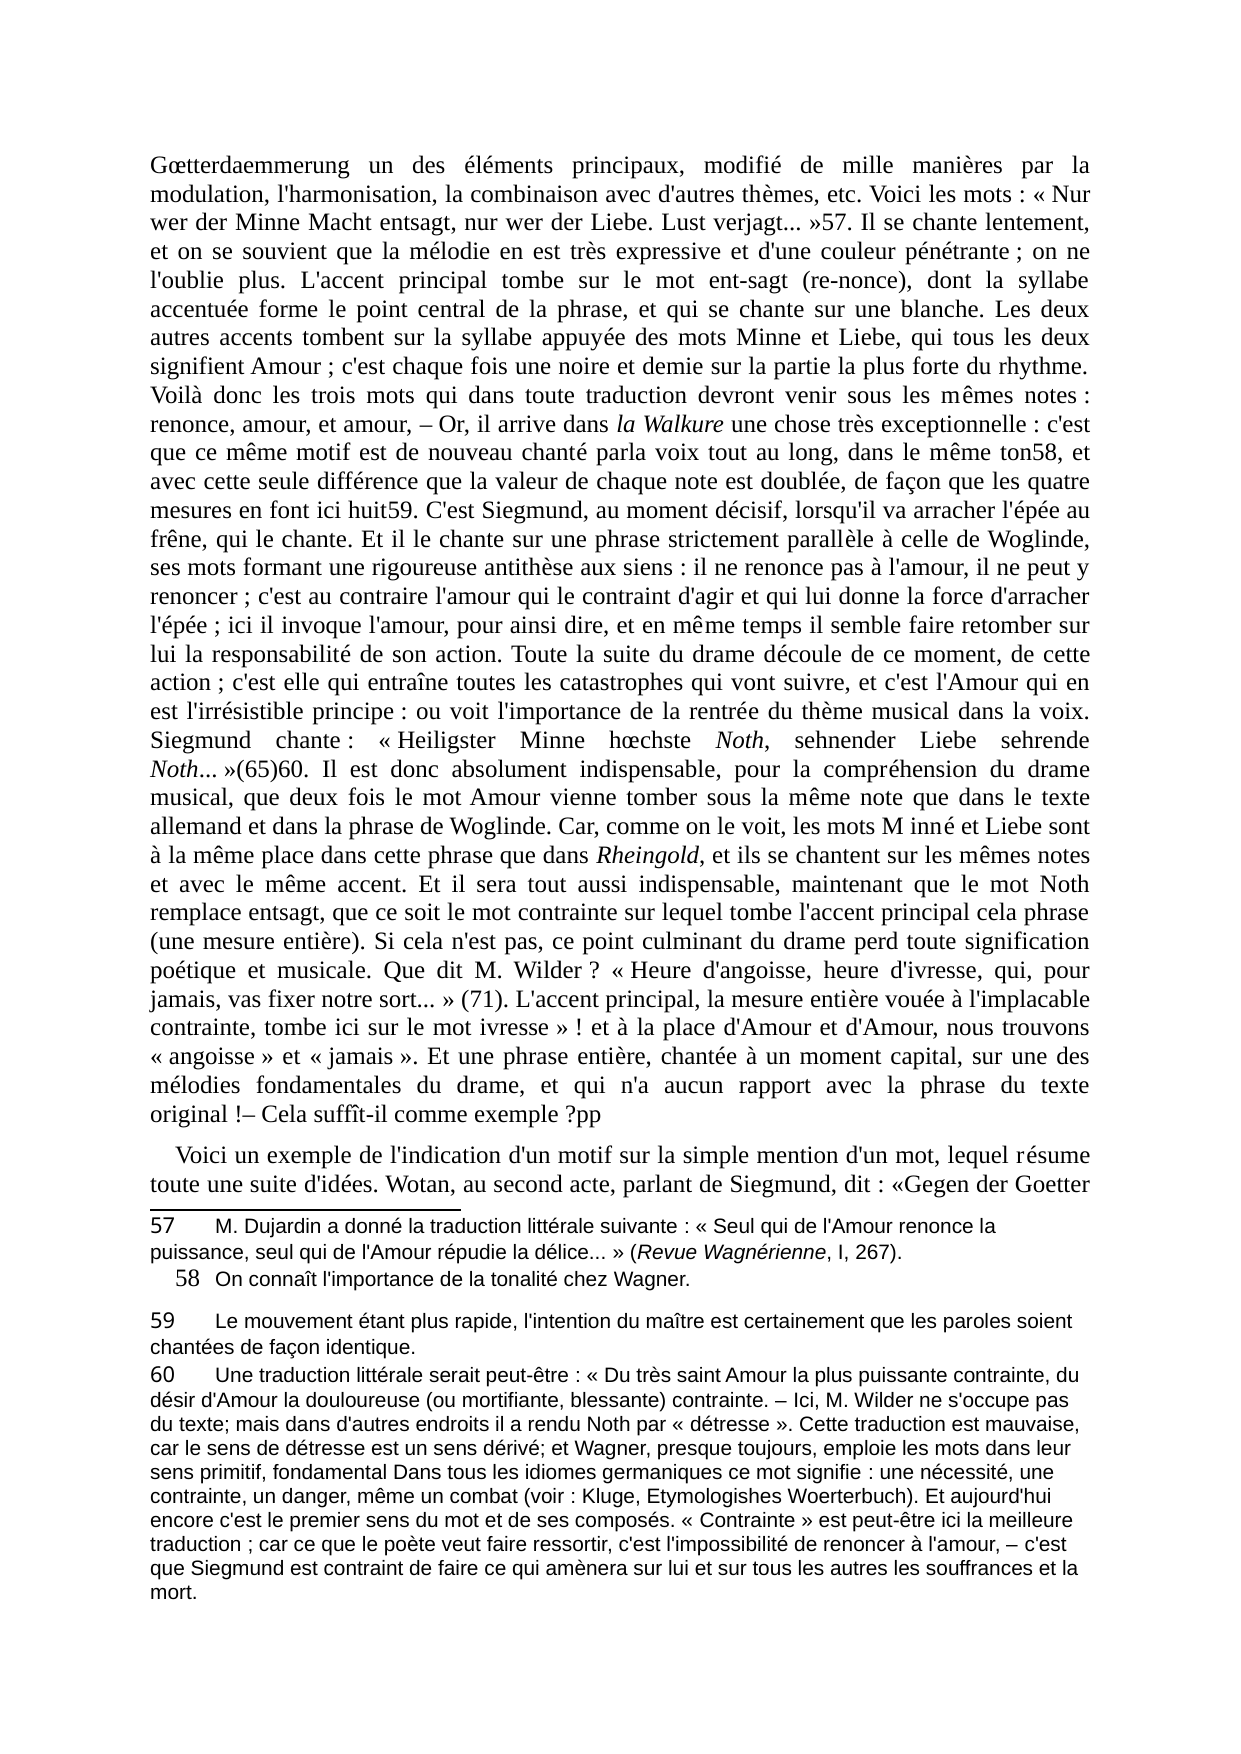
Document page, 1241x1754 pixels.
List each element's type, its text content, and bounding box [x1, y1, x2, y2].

text Une traduction littérale serait peut-être : « Du très saint Amour la plus puissante contrainte, du désir d'Amour la douloureuse (ou mortifiante, blessante) contrainte. – Ici, M. Wilder ne s'occupe pas du texte; mais dans d'autres endroits il a rendu Noth par « détresse ». Cette traduction est mauvaise, car le sens de détresse est un sens dérivé; et Wagner, presque toujours, emploie les mots dans leur sens primitif, fondamental Dans tous les idiomes germaniques ce mot signifie : une nécessité, une contrainte, un danger, même un combat (voir : Kluge, Etymologishes Woerterbuch). Et aujourd'hui encore c'est le premier sens du mot et de ses composés. « Contrainte » est peut-être ici la meilleure traduction ; car ce que le poète veut faire ressortir, c'est l'impossibilité de renoncer à l'amour, – c'est que Siegmund est contraint de faire ce qui amènera sur lui et sur tous les autres les souffrances et la mort. [150, 1358, 1090, 1604]
text M. Dujardin a donné la traduction littérale suivante : « Seul qui de l'Amour renonce la puissance, seul qui de l'Amour répudie la délice... » (Revue Wagnérienne, I, 267). [150, 1210, 1090, 1263]
text Voici un exemple de l'indication d'un motif sur la simple mention d'un mot, lequel résume toute une suite d'idées. Wotan, au second acte, parlant de Siegmund, dit : «Gegen der Goetter [150, 1140, 1090, 1197]
text Le mouvement étant plus rapide, l'intention du maître est certainement que les paroles soient chantées de façon identique. [150, 1305, 1090, 1358]
text On connaît l'importance de la tonalité chez Wagner. [150, 1263, 1090, 1292]
text Gœtterdaemmerung un des éléments principaux, modifié de mille manières par la modulation, l'harmonisation, la combinaison avec d'autres thèmes, etc. Voici les mots : « Nur wer der Minne Macht entsagt, nur wer der Liebe. Lust verjagt... ». Il se chante lentement, et on se souvient que la mélodie en est très expressive et d'une couleur pénétrante ; on ne l'oublie plus. L'accent principal tombe sur le mot ent-sagt (re-nonce), dont la syllabe accentuée forme le point central de la phrase, et qui se chante sur une blanche. Les deux autres accents tombent sur la syllabe appuyée des mots Minne et Liebe, qui tous les deux signifient Amour ; c'est chaque fois une noire et demie sur la partie la plus forte du rhythme. Voilà donc les trois mots qui dans toute traduction devront venir sous les mêmes notes : renonce, amour, et amour, – Or, il arrive dans la Walkure une chose très exceptionnelle : c'est que ce même motif est de nouveau chanté parla voix tout au long, dans le même ton, et avec cette seule différence que la valeur de chaque note est doublée, de façon que les quatre mesures en font ici huit. C'est Siegmund, au moment décisif, lorsqu'il va arracher l'épée au frêne, qui le chante. Et il le chante sur une phrase strictement parallèle à celle de Woglinde, ses mots formant une rigoureuse antithèse aux siens : il ne renonce pas à l'amour, il ne peut y renoncer ; c'est au contraire l'amour qui le contraint d'agir et qui lui donne la force d'arracher l'épée ; ici il invoque l'amour, pour ainsi dire, et en même temps il semble faire retomber sur lui la responsabilité de son action. Toute la suite du drame découle de ce moment, de cette action ; c'est elle qui entraîne toutes les catastrophes qui vont suivre, et c'est l'Amour qui en est l'irrésistible principe : ou voit l'importance de la rentrée du thème musical dans la voix. Siegmund chante : « Heiligster Minne hœchste Noth, sehnender Liebe sehrende Noth... »(65). Il est donc absolument indispensable, pour la compréhension du drame musical, que deux fois le mot Amour vienne tomber sous la même note que dans le texte allemand et dans la phrase de Woglinde. Car, comme on le voit, les mots M inné et Liebe sont à la même place dans cette phrase que dans Rheingold, et ils se chantent sur les mêmes notes et avec le même accent. Et il sera tout aussi indispensable, maintenant que le mot Noth remplace entsagt, que ce soit le mot contrainte sur lequel tombe l'accent principal cela phrase (une mesure entière). Si cela n'est pas, ce point culminant du drame perd toute signification poétique et musicale. Que dit M. Wilder ? « Heure d'angoisse, heure d'ivresse, qui, pour jamais, vas fixer notre sort... » (71). L'accent principal, la mesure entière vouée à l'implacable contrainte, tombe ici sur le mot ivresse » ! et à la place d'Amour et d'Amour, nous trouvons « angoisse » et « jamais ». Et une phrase entière, chantée à un moment capital, sur une des mélodies fondamentales du drame, et qui n'a aucun rapport avec la phrase du texte original !– Cela suffît-il comme exemple ? [150, 150, 1090, 1127]
